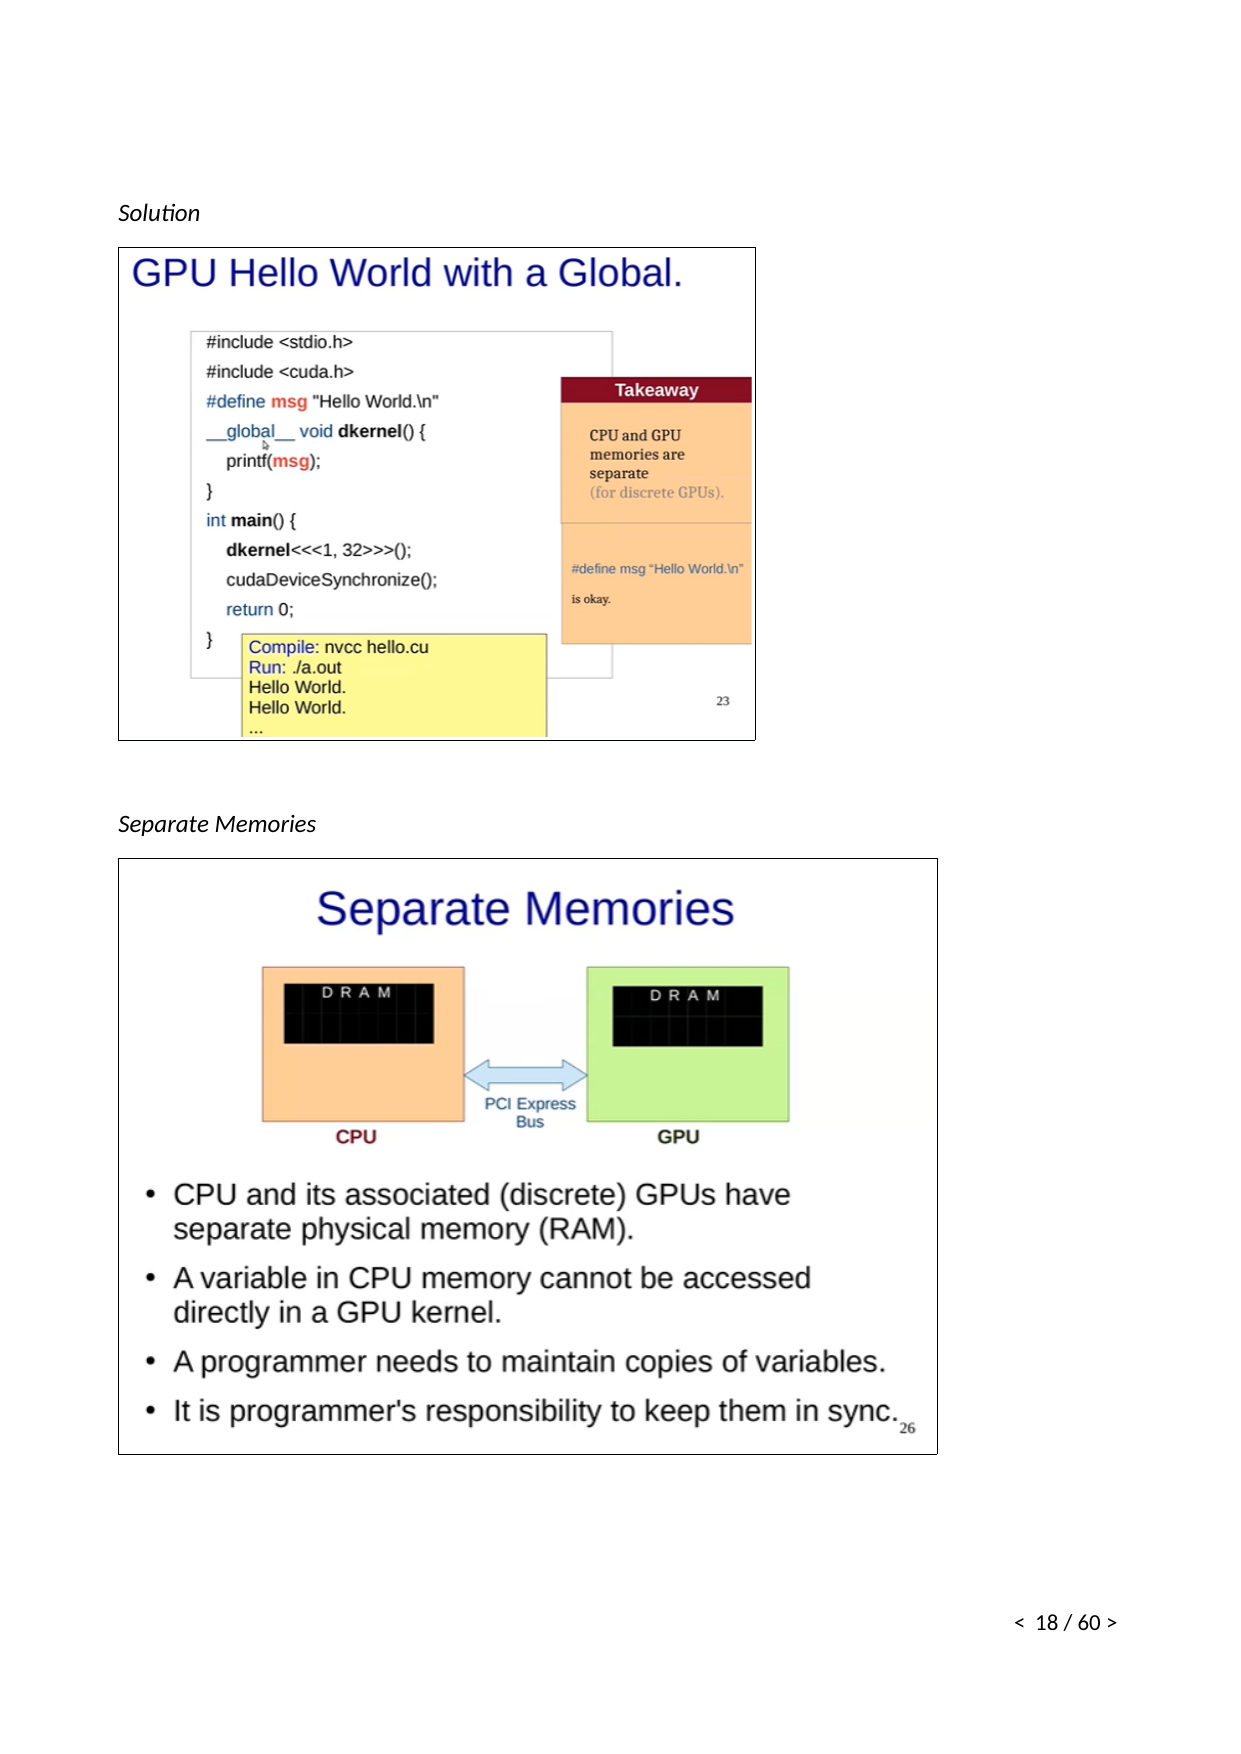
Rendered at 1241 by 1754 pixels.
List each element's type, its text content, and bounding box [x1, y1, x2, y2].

picture [121, 861, 934, 1452]
text Separate Memories [118, 808, 1122, 839]
text Solution [118, 197, 1122, 228]
picture [121, 249, 752, 737]
